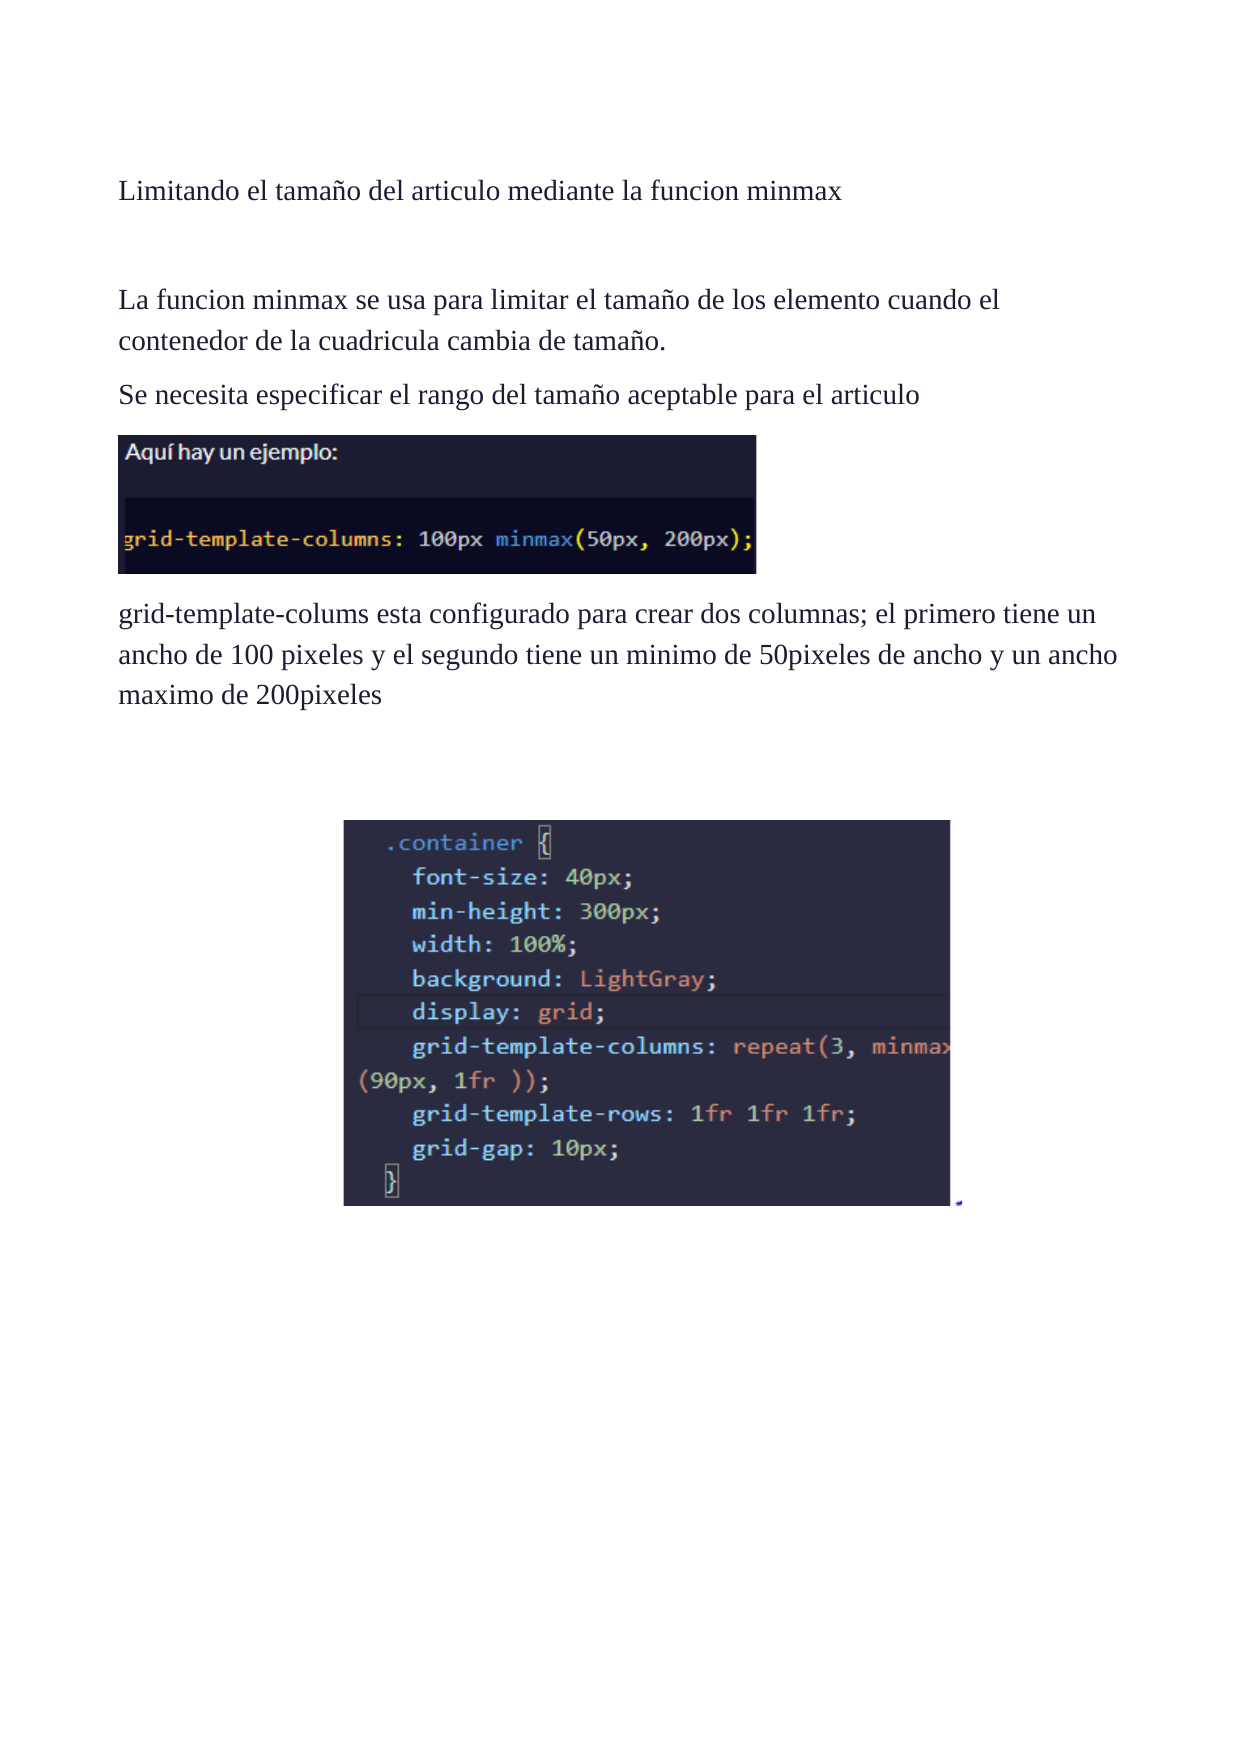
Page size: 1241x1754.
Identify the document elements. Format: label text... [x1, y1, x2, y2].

text grid-template-colums esta configurado para crear dos columnas; el primero tiene un ancho de 100 pixeles y el segundo tiene un minimo de 50pixeles de ancho y un ancho maximo de 200pixeles [118, 597, 1122, 711]
text Se necesita especificar el rango del tamaño aceptable para el articulo [118, 377, 1122, 411]
picture [118, 435, 757, 574]
text La funcion minmax se usa para limitar el tamaño de los elemento cuando el contenedor de la cuadricula cambia de tamaño. [118, 282, 1122, 356]
picture [343, 820, 963, 1206]
text Limitando el tamaño del articulo mediante la funcion minmax [118, 173, 1122, 206]
